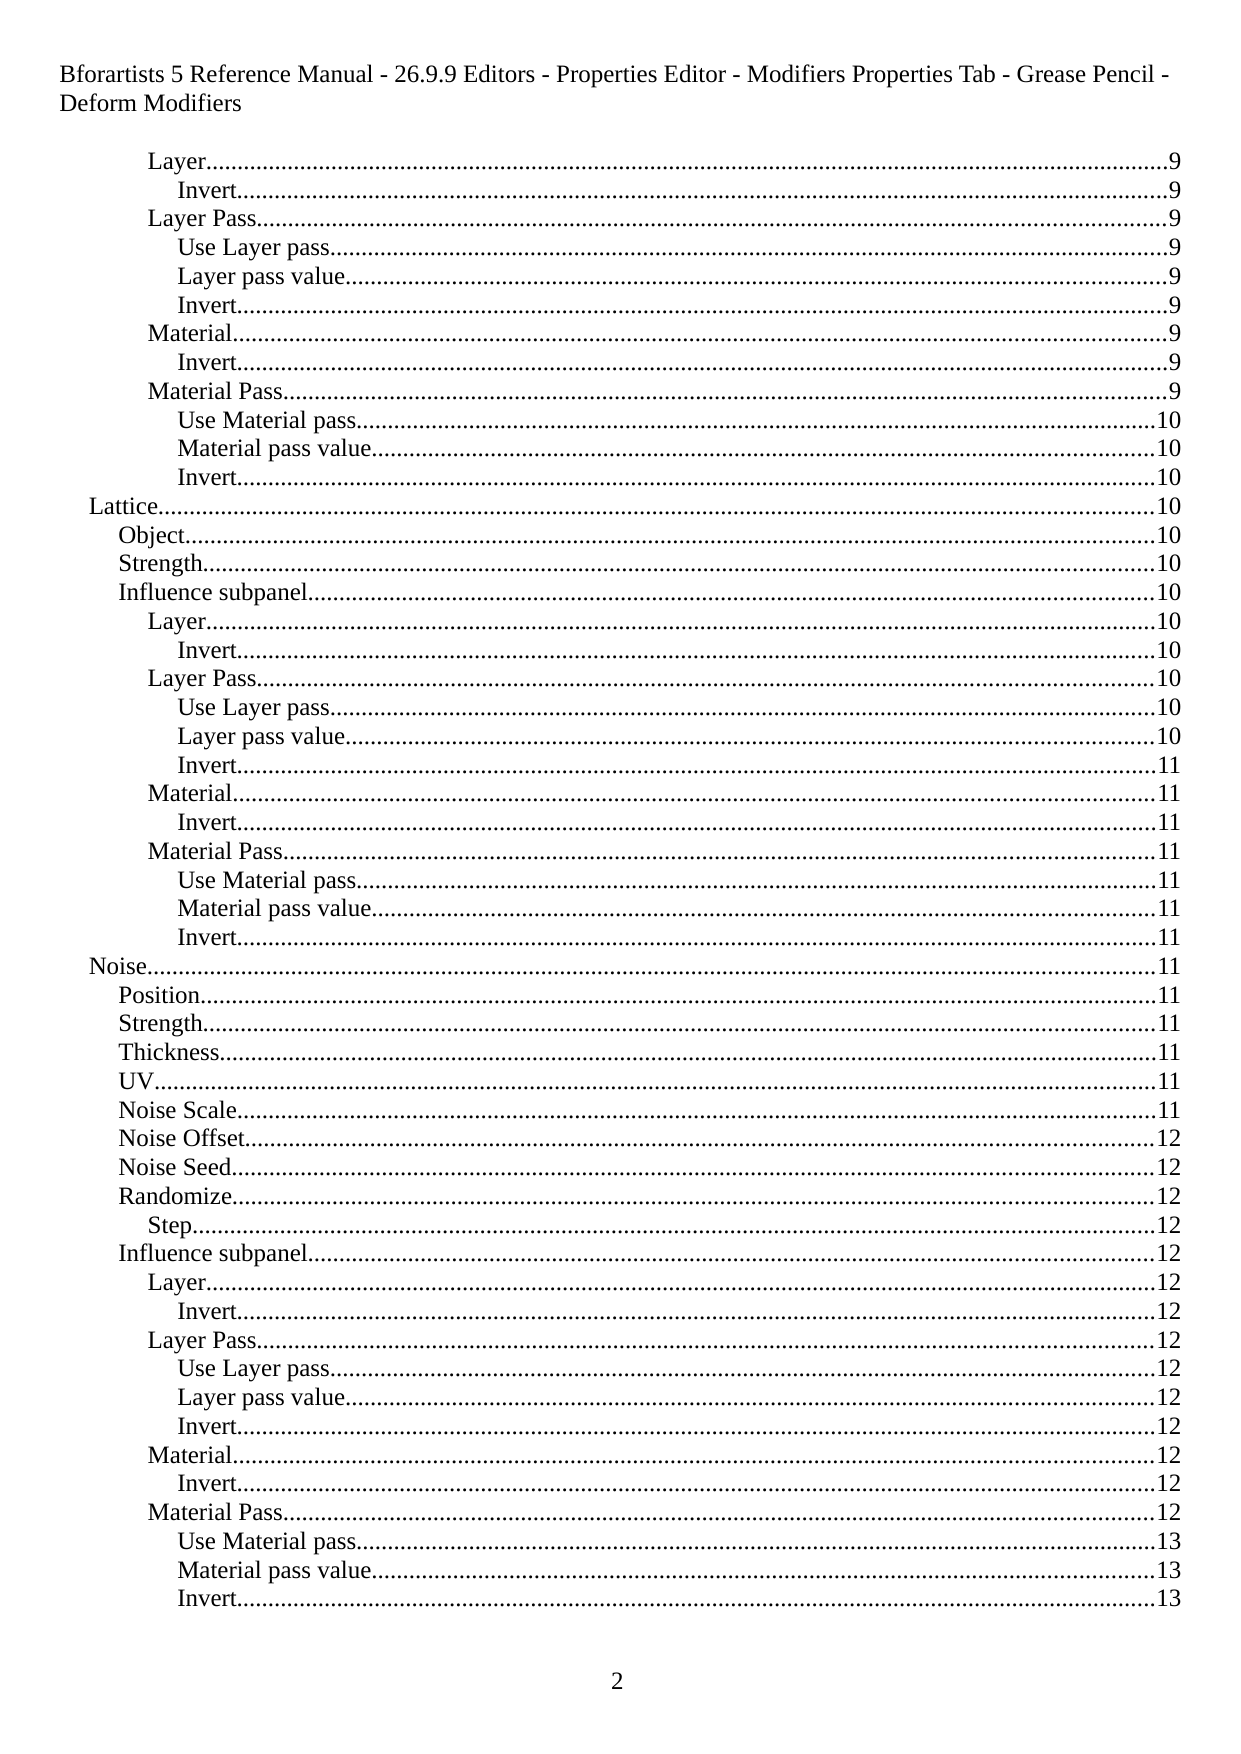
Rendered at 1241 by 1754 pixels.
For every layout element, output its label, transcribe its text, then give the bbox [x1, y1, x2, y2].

text Layer pass value 12 [177, 1382, 1181, 1411]
text Material 11 [147, 778, 1181, 807]
text Strength 11 [118, 1008, 1181, 1037]
text Layer 9 [147, 146, 1181, 175]
text Material Pass 9 [147, 376, 1181, 405]
text Strength 10 [118, 548, 1181, 577]
text Use Material pass 10 [177, 405, 1181, 433]
text Position 11 [118, 980, 1181, 1008]
text UV 11 [118, 1066, 1181, 1095]
text Invert 12 [177, 1296, 1181, 1325]
text Material 12 [147, 1440, 1181, 1468]
text Noise Offset 12 [118, 1123, 1181, 1152]
text Material Pass 12 [147, 1497, 1181, 1526]
text Invert 9 [177, 290, 1181, 318]
text Object 10 [118, 520, 1181, 548]
text Layer Pass 10 [147, 663, 1181, 692]
text Use Layer pass 10 [177, 692, 1181, 721]
text Layer Pass 12 [147, 1325, 1181, 1353]
text Layer 12 [147, 1267, 1181, 1296]
text Influence subpanel 12 [118, 1238, 1181, 1267]
text Invert 10 [177, 635, 1181, 663]
text Invert 12 [177, 1411, 1181, 1440]
text Noise 11 [88, 951, 1181, 980]
text Use Layer pass 12 [177, 1353, 1181, 1382]
text Thickness 11 [118, 1037, 1181, 1066]
text Invert 11 [177, 807, 1181, 836]
text Randomize 12 [118, 1181, 1181, 1210]
text Invert 9 [177, 175, 1181, 203]
text Use Material pass 11 [177, 865, 1181, 893]
text Layer 10 [147, 606, 1181, 635]
text Material pass value 10 [177, 433, 1181, 462]
text Material 9 [147, 318, 1181, 347]
text Invert 10 [177, 462, 1181, 491]
text Invert 9 [177, 347, 1181, 376]
text Invert 11 [177, 922, 1181, 951]
text Use Material pass 13 [177, 1526, 1181, 1555]
text Use Layer pass 9 [177, 232, 1181, 261]
text Layer Pass 9 [147, 203, 1181, 232]
text Layer pass value 10 [177, 721, 1181, 750]
text Material pass value 11 [177, 893, 1181, 922]
text Noise Seed 12 [118, 1152, 1181, 1181]
text Invert 13 [177, 1583, 1181, 1612]
text Layer pass value 9 [177, 261, 1181, 290]
text Lattice 10 [88, 491, 1181, 520]
text Influence subpanel 10 [118, 577, 1181, 606]
text Step 12 [147, 1210, 1181, 1238]
text Material Pass 11 [147, 836, 1181, 865]
text Invert 11 [177, 750, 1181, 778]
text Invert 12 [177, 1468, 1181, 1497]
text Material pass value 13 [177, 1555, 1181, 1583]
text Noise Scale 11 [118, 1095, 1181, 1123]
